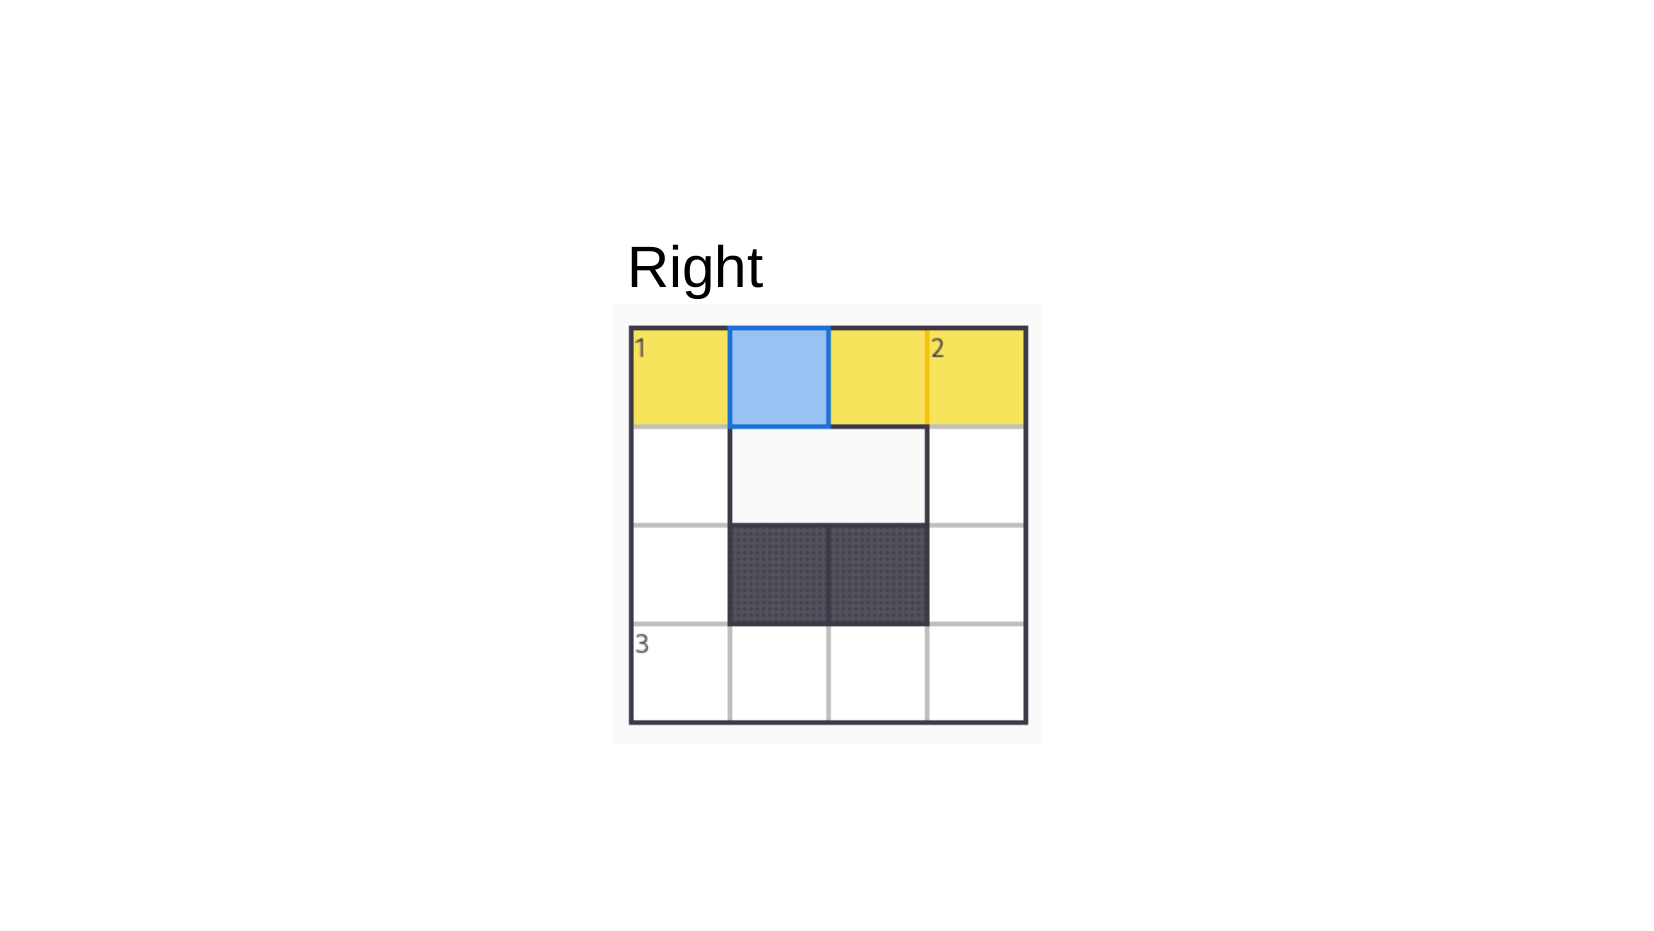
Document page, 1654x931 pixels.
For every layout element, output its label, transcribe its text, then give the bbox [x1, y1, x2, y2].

picture [612, 304, 1041, 744]
text_box Right [612, 227, 779, 308]
